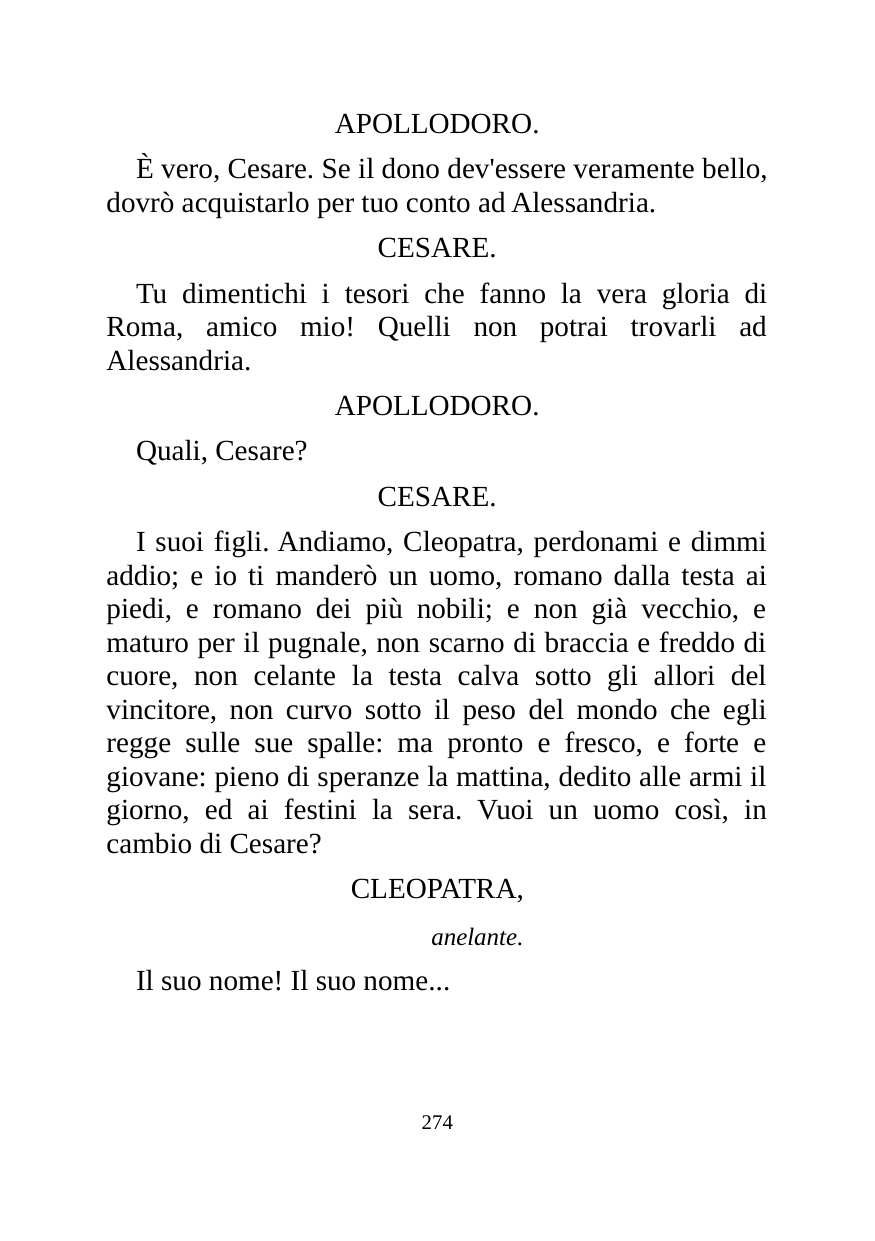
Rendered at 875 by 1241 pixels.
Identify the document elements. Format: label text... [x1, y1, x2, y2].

text Il suo nome! Il suo nome... [106, 963, 768, 997]
text APOLLODORO. [106, 106, 768, 140]
text I suoi figli. Andiamo, Cleopatra, perdonami e dimmi addio; e io ti manderò un uomo, romano dalla testa ai piedi, e romano dei più nobili; e non già vecchio, e maturo per il pugnale, non scarno di braccia e freddo di cuore, non celante la testa calva sotto gli allori del vincitore, non curvo sotto il peso del mondo che egli regge sulle sue spalle: ma pronto e fresco, e forte e giovane: pieno di speranze la mattina, dedito alle armi il giorno, ed ai festini la sera. Vuoi un uomo così, in cambio di Cesare? [106, 524, 768, 859]
text anelante. [431, 922, 768, 951]
text Tu dimentichi i tesori che fanno la vera gloria di Roma, amico mio! Quelli non potrai trovarli ad Alessandria. [106, 276, 768, 376]
text APOLLODORO. [106, 388, 768, 422]
text CESARE. [106, 230, 768, 264]
text CLEOPATRA, [106, 871, 768, 905]
text È vero, Cesare. Se il dono dev'essere veramente bello, dovrò acquistarlo per tuo conto ad Alessandria. [106, 152, 768, 219]
text CESARE. [106, 479, 768, 512]
text Quali, Cesare? [106, 433, 768, 467]
